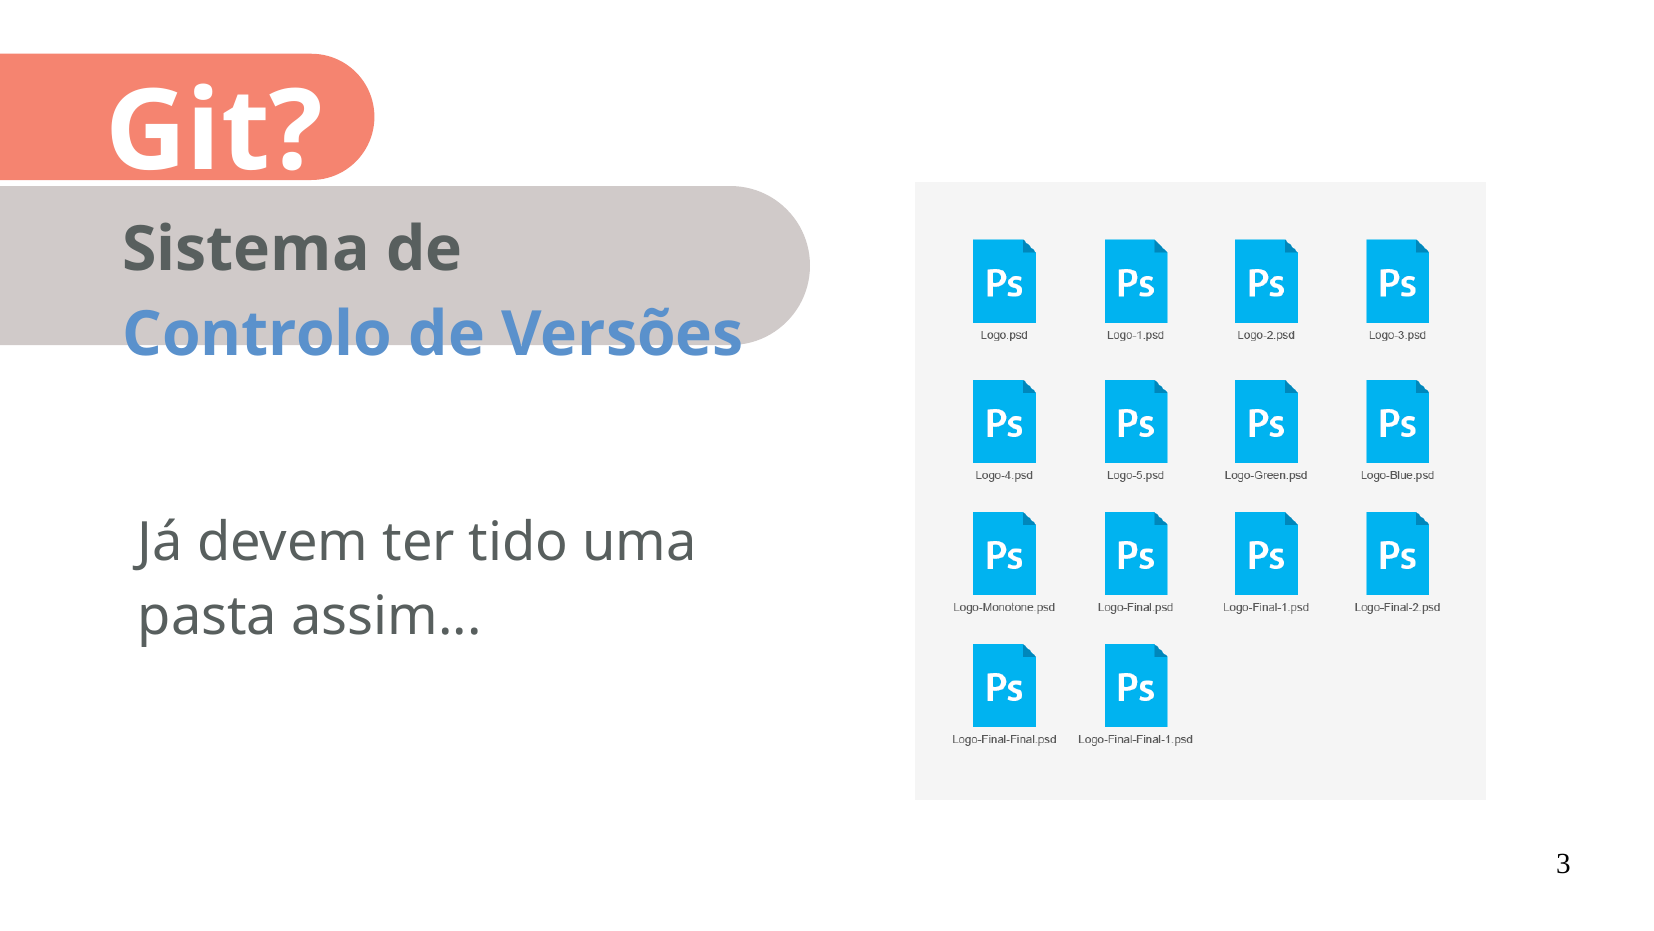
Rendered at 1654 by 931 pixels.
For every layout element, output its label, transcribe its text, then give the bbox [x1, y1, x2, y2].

picture [915, 182, 1486, 800]
text_box [0, 53, 105, 181]
text_box Sistema de Controlo de Versões [107, 196, 826, 362]
text_box [0, 186, 107, 346]
text_box [451, 186, 770, 196]
text_box Já devem ter tido uma pasta assim... [87, 495, 856, 646]
title Git? [105, 48, 451, 204]
